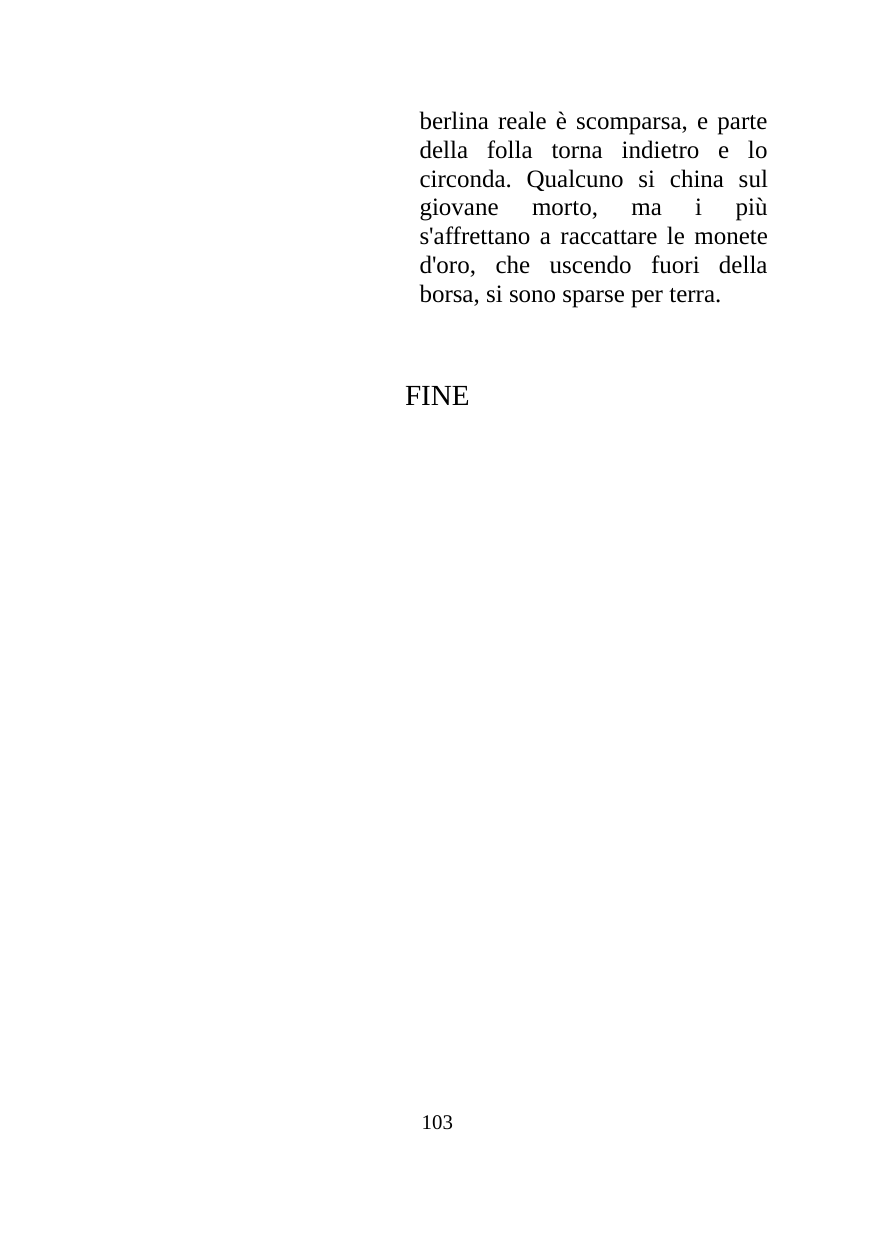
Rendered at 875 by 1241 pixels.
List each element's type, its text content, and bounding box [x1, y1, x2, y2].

text FINE [106, 378, 768, 412]
text berlina reale è scomparsa, e parte della folla torna indietro e lo circonda. Qualcuno si china sul giovane morto, ma i più s'affrettano a raccattare le monete d'oro, che uscendo fuori della borsa, si sono sparse per terra. [419, 106, 768, 307]
